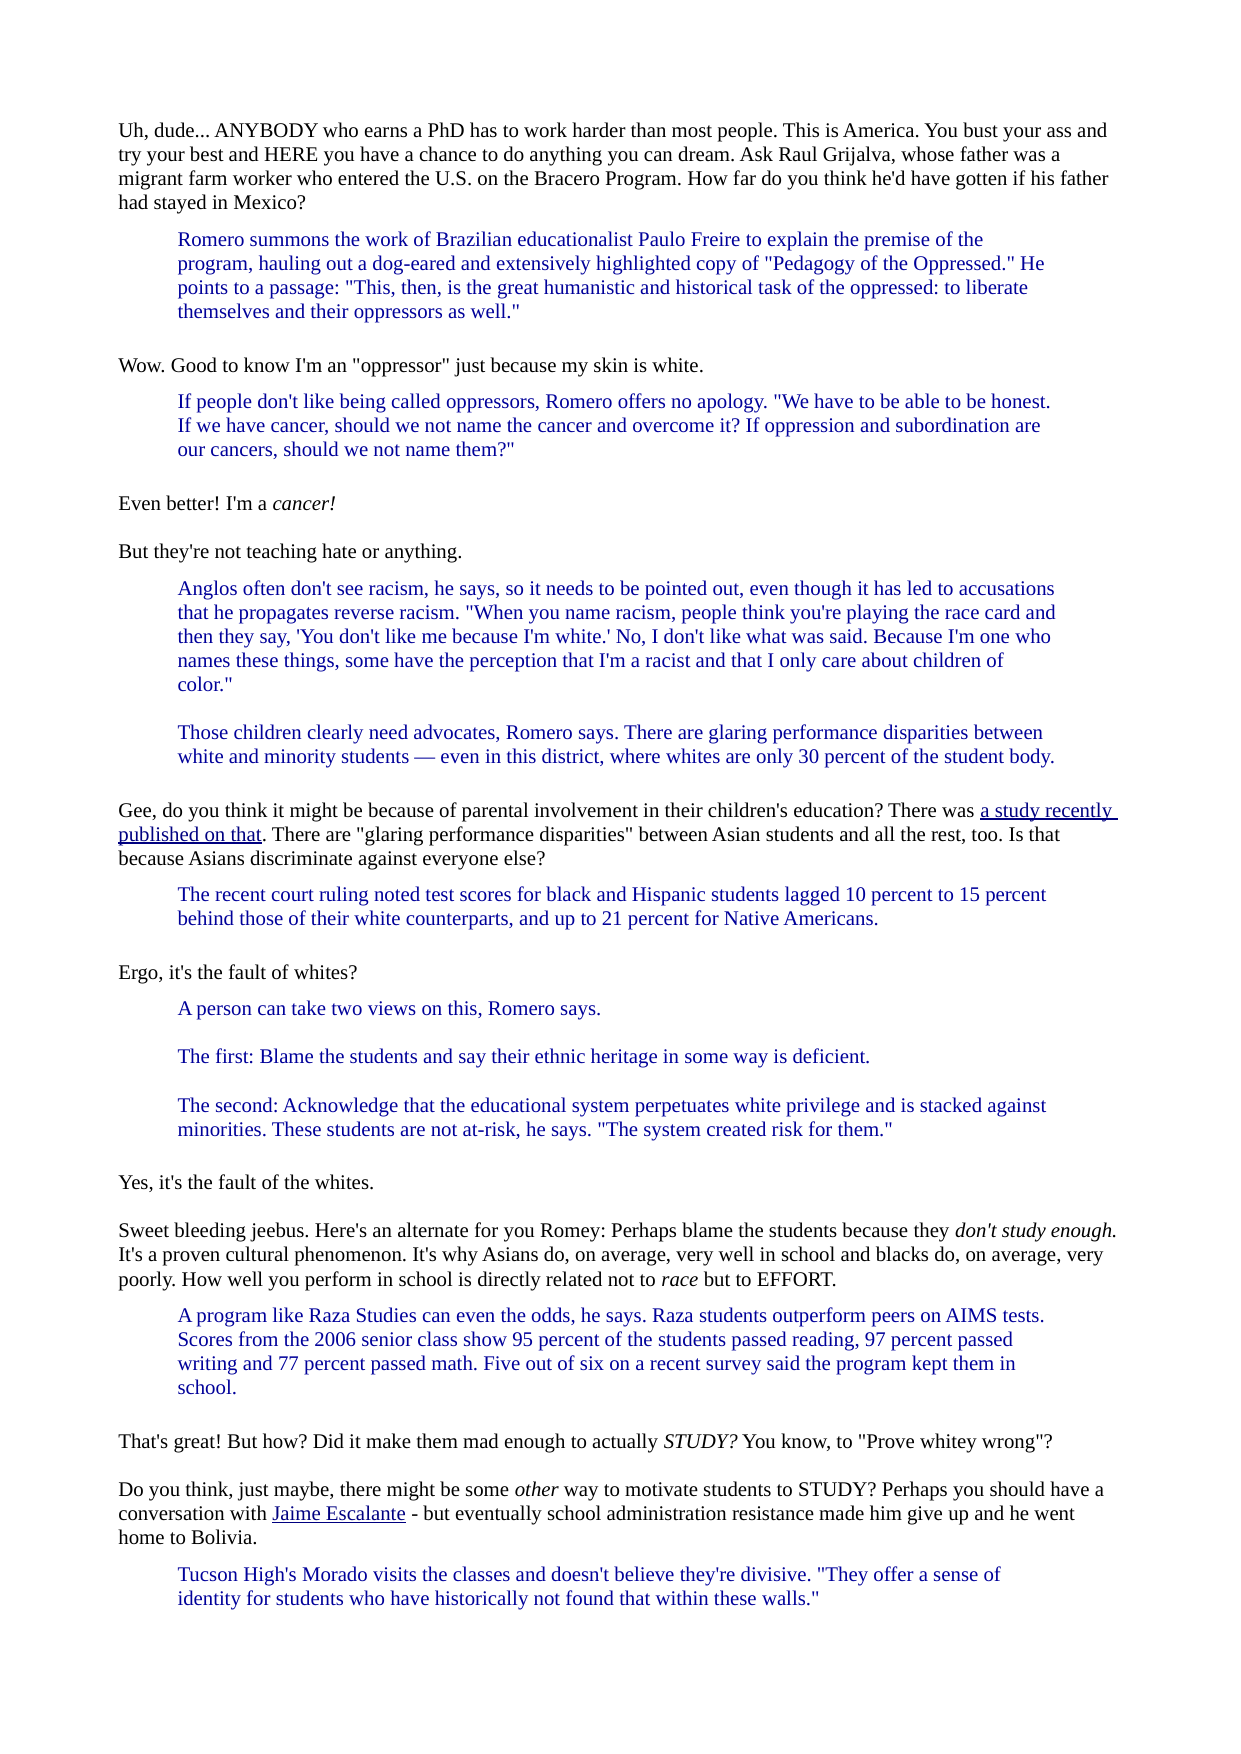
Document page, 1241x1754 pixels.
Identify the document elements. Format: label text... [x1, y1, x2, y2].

text That's great! But how? Did it make them mad enough to actually STUDY? You know, to "Prove whitey wrong"? Do you think, just maybe, there might be some other way to motivate students to STUDY? Perhaps you should have a conversation with Jaime Escalante - but eventually school administration resistance made him give up and he went home to Bolivia. [118, 1429, 1122, 1549]
text Even better! I'm a cancer! But they're not teaching hate or anything. [118, 491, 1122, 563]
text If people don't like being called oppressors, Romero offers no apology. "We have to be able to be honest. If we have cancer, should we not name the cancer and overcome it? If oppression and subordination are our cancers, should we not name them?" [177, 389, 1063, 461]
text A person can take two views on this, Romero says. The first: Blame the students and say their ethnic heritage in some way is deficient. The second: Acknowledge that the educational system perpetuates white privilege and is stacked against minorities. These students are not at-risk, he says. "The system created risk for them." [177, 996, 1063, 1141]
text The recent court ruling noted test scores for black and Hispanic students lagged 10 percent to 15 percent behind those of their white counterparts, and up to 21 percent for Native Americans. [177, 882, 1063, 930]
text Yes, it's the fault of the whites. Sweet bleeding jeebus. Here's an alternate for you Romey: Perhaps blame the students because they don't study enough. It's a proven cultural phenomenon. It's why Asians do, on average, very well in school and blacks do, on average, very poorly. How well you perform in school is directly related not to race but to EFFORT. [118, 1170, 1122, 1291]
text Ergo, it's the fault of whites? [118, 960, 1122, 984]
text A program like Raza Studies can even the odds, he says. Raza students outperform peers on AIMS tests. Scores from the 2006 senior class show 95 percent of the students passed reading, 97 percent passed writing and 77 percent passed math. Five out of six on a recent survey said the program kept them in school. [177, 1303, 1063, 1399]
text Gee, do you think it might be because of parental involvement in their children's education? There was a study recently published on that. There are "glaring performance disparities" between Asian students and all the rest, too. Is that because Asians discriminate against everyone else? [118, 797, 1122, 870]
text Anglos often don't see racism, he says, so it needs to be pointed out, even though it has led to accusations that he propagates reverse racism. "When you name racism, people think you're playing the race card and then they say, 'You don't like me because I'm white.' No, I don't like what was said. Because I'm one who names these things, some have the perception that I'm a racist and that I only care about children of color." Those children clearly need advocates, Romero says. There are glaring performance disparities between white and minority students — even in this district, where whites are only 30 percent of the student body. [177, 576, 1063, 768]
text Romero summons the work of Brazilian educationalist Paulo Freire to explain the premise of the program, hauling out a dog-eared and extensively highlighted copy of "Pedagogy of the Oppressed." He points to a passage: "This, then, is the great humanistic and historical task of the oppressed: to liberate themselves and their oppressors as well." [177, 227, 1063, 323]
text Tucson High's Morado visits the classes and doesn't believe they're divisive. "They offer a sense of identity for students who have historically not found that within these walls." [177, 1562, 1063, 1634]
text Uh, dude... ANYBODY who earns a PhD has to work harder than most people. This is America. You bust your ass and try your best and HERE you have a chance to do anything you can dream. Ask Raul Grijalva, whose father was a migrant farm worker who entered the U.S. on the Bracero Program. How far do you think he'd have gotten if his father had stayed in Mexico? [118, 118, 1122, 214]
text Wow. Good to know I'm an "oppressor" just because my skin is white. [118, 353, 1122, 377]
